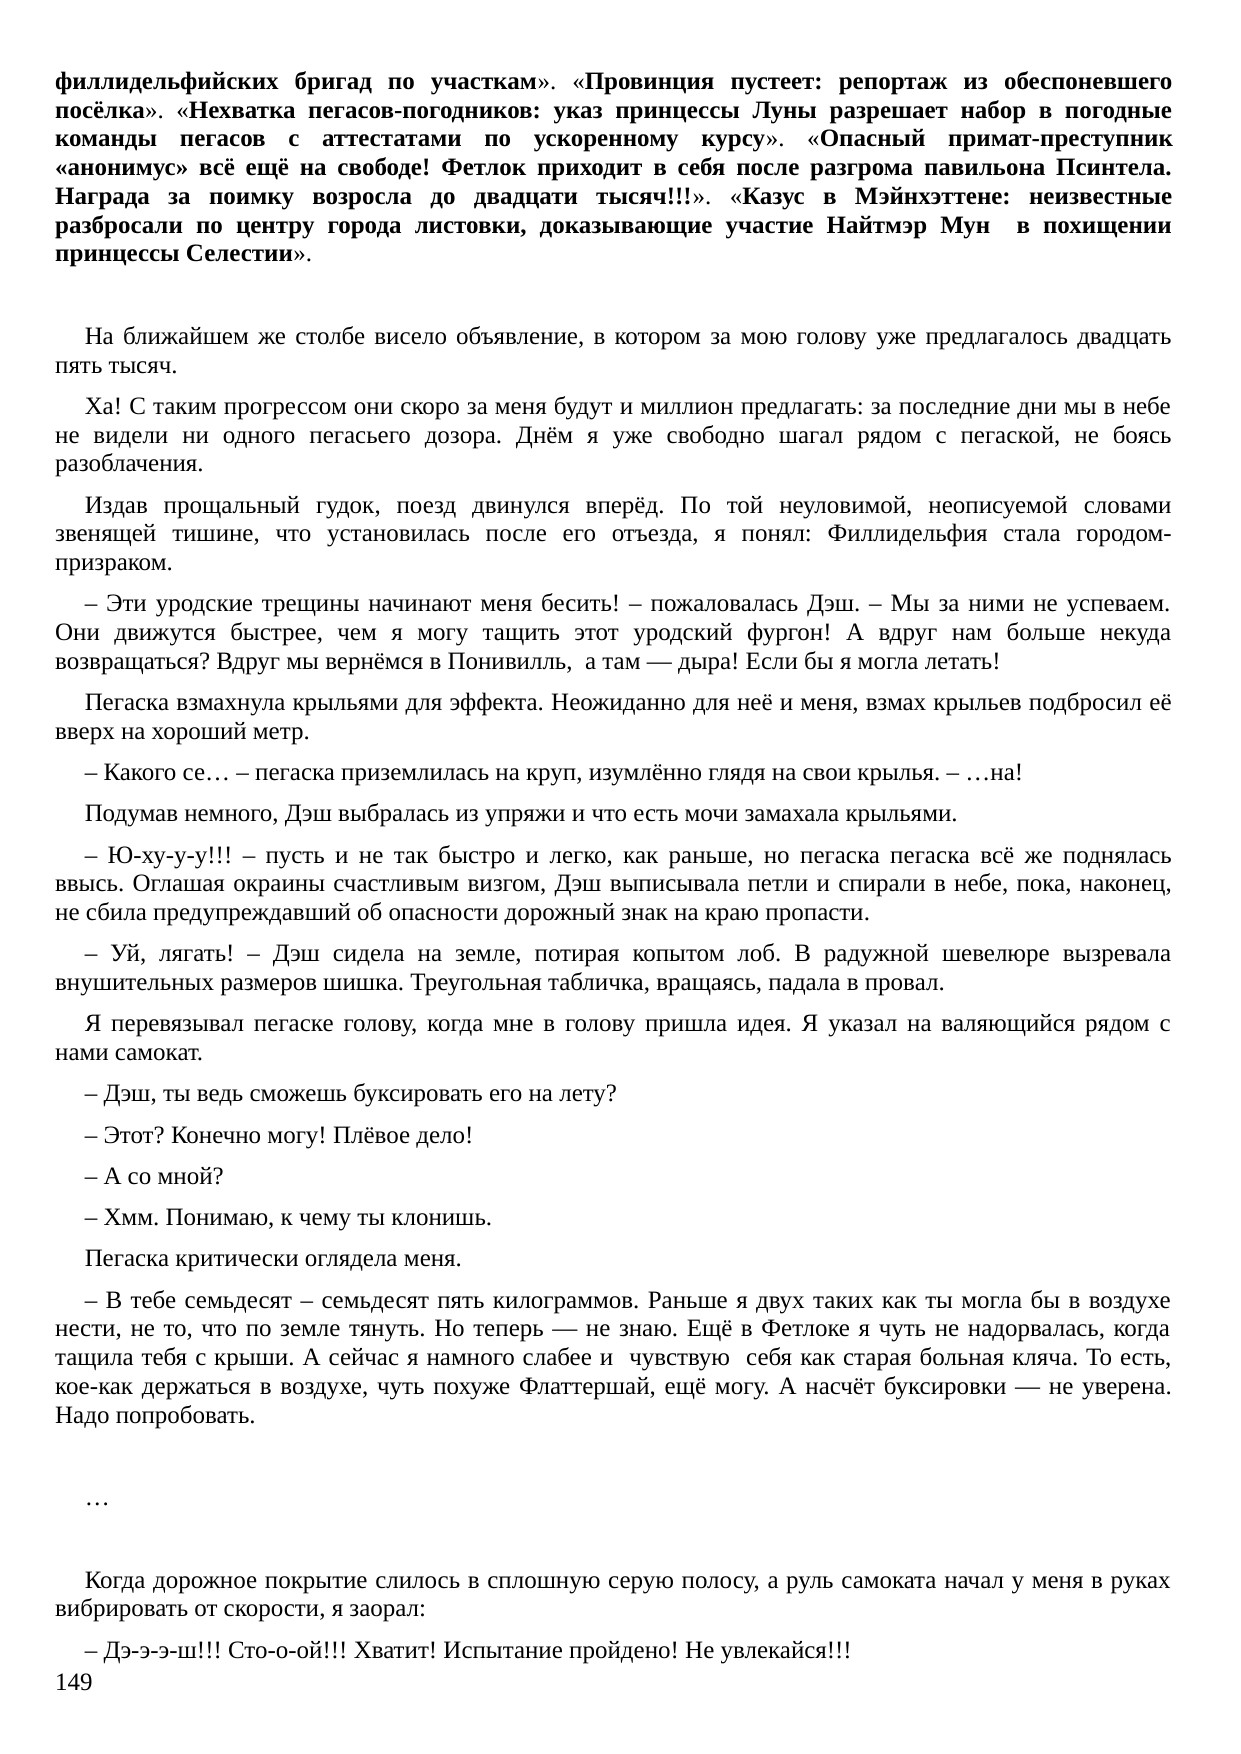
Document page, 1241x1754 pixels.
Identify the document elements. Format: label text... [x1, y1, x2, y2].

text – Уй, лягать! – Дэш сидела на земле, потирая копытом лоб. В радужной шевелюре вызревала внушительных размеров шишка. Треугольная табличка, вращаясь, падала в провал. [55, 938, 1173, 996]
text На ближайшем же столбе висело объявление, в котором за мою голову уже предлагалось двадцать пять тысяч. [55, 321, 1173, 378]
text Пегаска критически оглядела меня. [55, 1243, 1173, 1272]
text Я перевязывал пегаске голову, когда мне в голову пришла идея. Я указал на валяющийся рядом с нами самокат. [55, 1008, 1173, 1066]
text Подумав немного, Дэш выбралась из упряжи и что есть мочи замахала крыльями. [55, 798, 1173, 827]
text – Дэш, ты ведь сможешь буксировать его на лету? [55, 1078, 1173, 1107]
text – Хмм. Понимаю, к чему ты клонишь. [55, 1202, 1173, 1231]
text – Какого се… – пегаска приземлилась на круп, изумлённо глядя на свои крылья. – …на! [55, 757, 1173, 786]
text Издав прощальный гудок, поезд двинулся вперёд. По той неуловимой, неописуемой словами звенящей тишине, что установилась после его отъезда, я понял: Филлидельфия стала городом-призраком. [55, 490, 1173, 576]
text Пегаска взмахнула крыльями для эффекта. Неожиданно для неё и меня, взмах крыльев подбросил её вверх на хороший метр. [55, 687, 1173, 745]
text – Ю-ху-у-у!!! – пусть и не так быстро и легко, как раньше, но пегаска пегаска всё же поднялась ввысь. Оглашая окраины счастливым визгом, Дэш выписывала петли и спирали в небе, пока, наконец, не сбила предупреждавший об опасности дорожный знак на краю пропасти. [55, 840, 1173, 926]
text Когда дорожное покрытие слилось в сплошную серую полосу, а руль самоката начал у меня в руках вибрировать от скорости, я заорал: [55, 1565, 1173, 1622]
text – Этот? Конечно могу! Плёвое дело! [55, 1120, 1173, 1148]
text – В тебе семьдесят – семьдесят пять килограммов. Раньше я двух таких как ты могла бы в воздухе нести, не то, что по земле тянуть. Но теперь — не знаю. Ещё в Фетлоке я чуть не надорвалась, когда тащила тебя с крыши. А сейчас я намного слабее и чувствую себя как старая больная кляча. То есть, кое-как держаться в воздухе, чуть похуже Флаттершай, ещё могу. А насчёт буксировки — не уверена. Надо попробовать. [55, 1285, 1173, 1428]
text филлидельфийских бригад по участкам». «Провинция пустеет: репортаж из обеспоневшего посёлка». «Нехватка пегасов-погодников: указ принцессы Луны разрешает набор в погодные команды пегасов с аттестатами по ускоренному курсу». «Опасный примат-преступник «анонимус» всё ещё на свободе! Фетлок приходит в себя после разгрома павильона Псинтела. Награда за поимку возросла до двадцати тысяч!!!». «Казус в Мэйнхэттене: неизвестные разбросали по центру города листовки, доказывающие участие Найтмэр Мун в похищении принцессы Селестии». [55, 66, 1173, 267]
text – Эти уродские трещины начинают меня бесить! – пожаловалась Дэш. – Мы за ними не успеваем. Они движутся быстрее, чем я могу тащить этот уродский фургон! А вдруг нам больше некуда возвращаться? Вдруг мы вернёмся в Понивилль, а там — дыра! Если бы я могла летать! [55, 588, 1173, 675]
text – Дэ-э-э-ш!!! Сто-о-ой!!! Хватит! Испытание пройдено! Не увлекайся!!! [55, 1635, 1173, 1663]
text … [55, 1482, 1173, 1511]
text Ха! С таким прогрессом они скоро за меня будут и миллион предлагать: за последние дни мы в небе не видели ни одного пегасьего дозора. Днём я уже свободно шагал рядом с пегаской, не боясь разоблачения. [55, 391, 1173, 477]
text – А со мной? [55, 1161, 1173, 1190]
